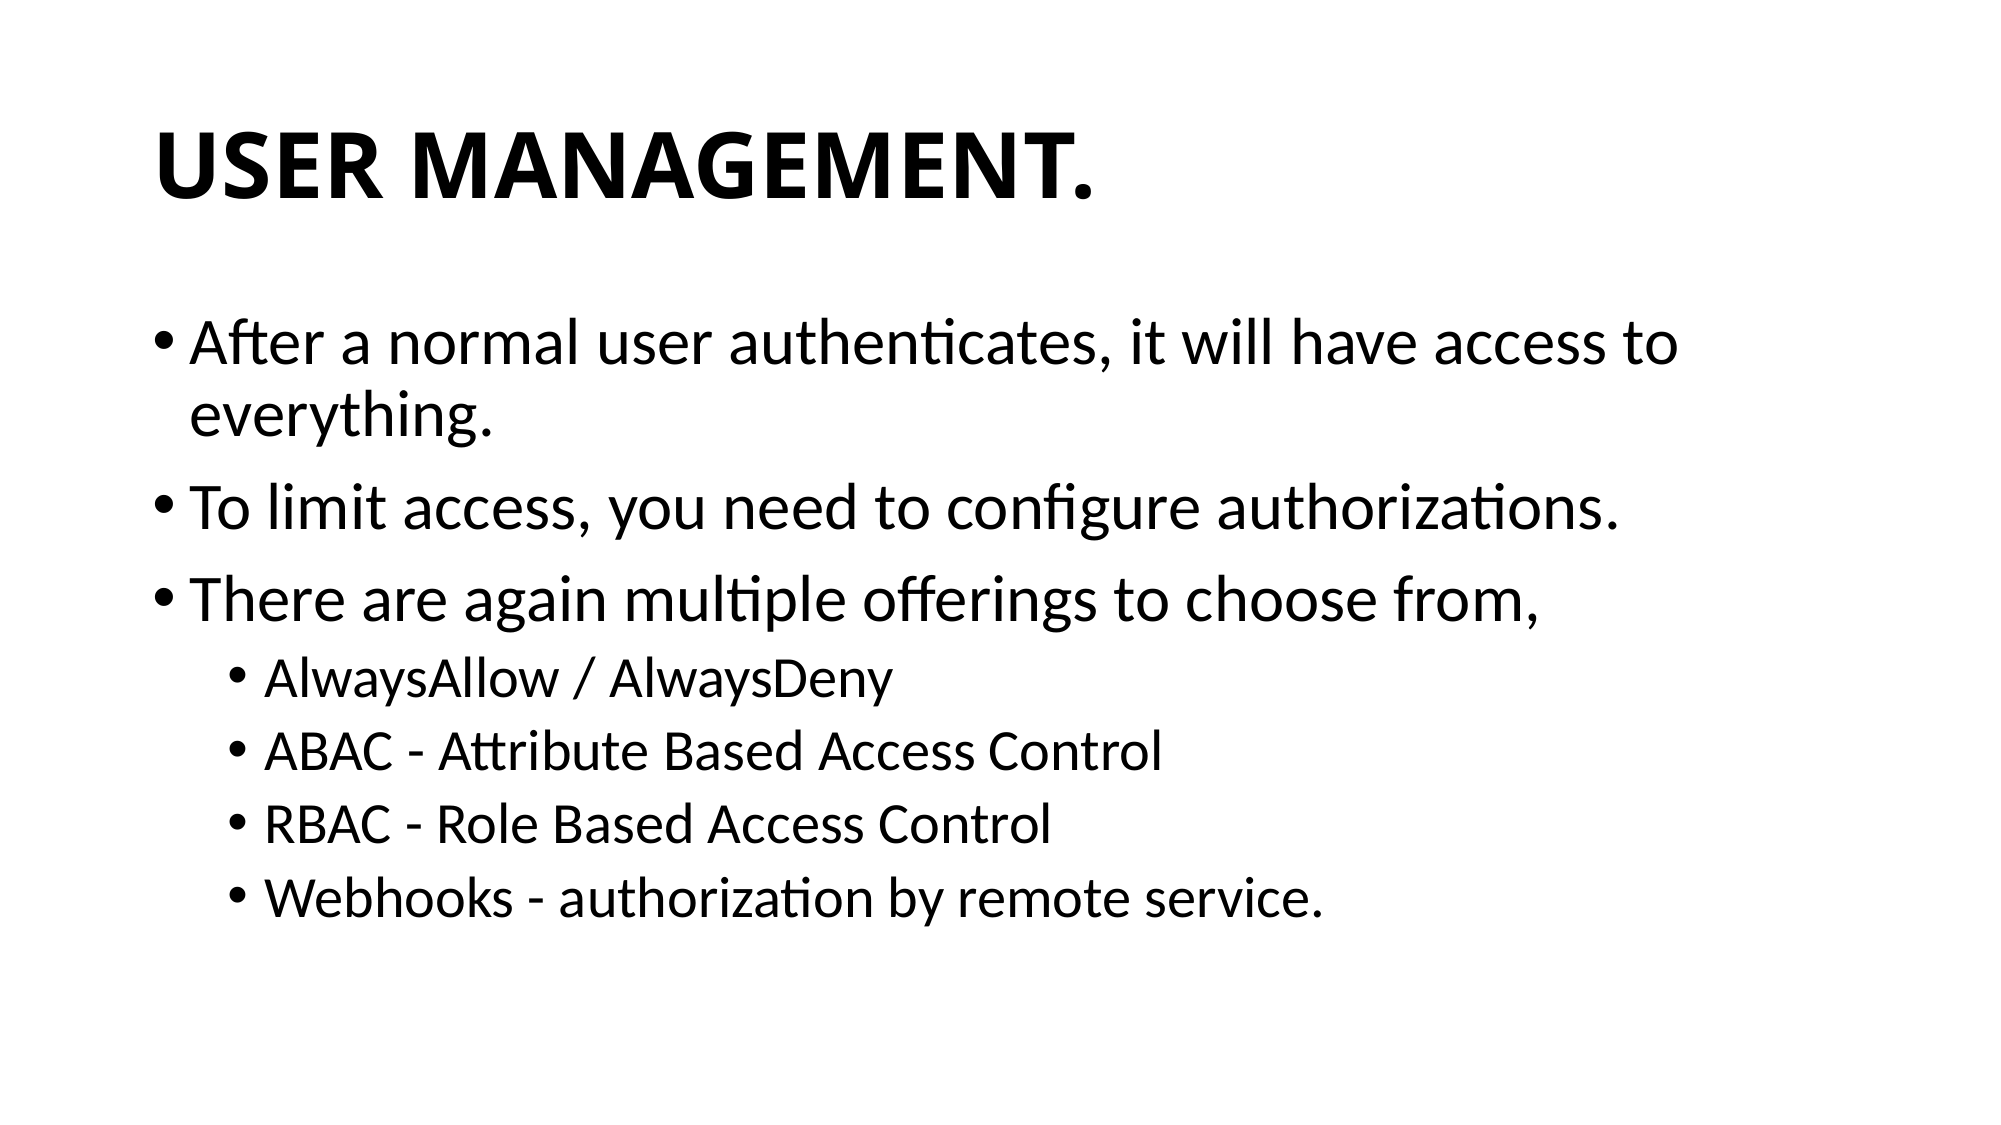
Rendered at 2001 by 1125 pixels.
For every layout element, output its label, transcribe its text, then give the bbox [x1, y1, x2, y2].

list After a normal user authenticates, it will have access to everything. To limit access, you need to configure authorizations. There are again multiple offerings to choose from, AlwaysAllow / AlwaysDeny ABAC - Attribute Based Access Control RBAC - Role Based Access Control Webhooks - authorization by remote service. [137, 299, 1863, 1014]
title USER MANAGEMENT. [137, 59, 1863, 278]
